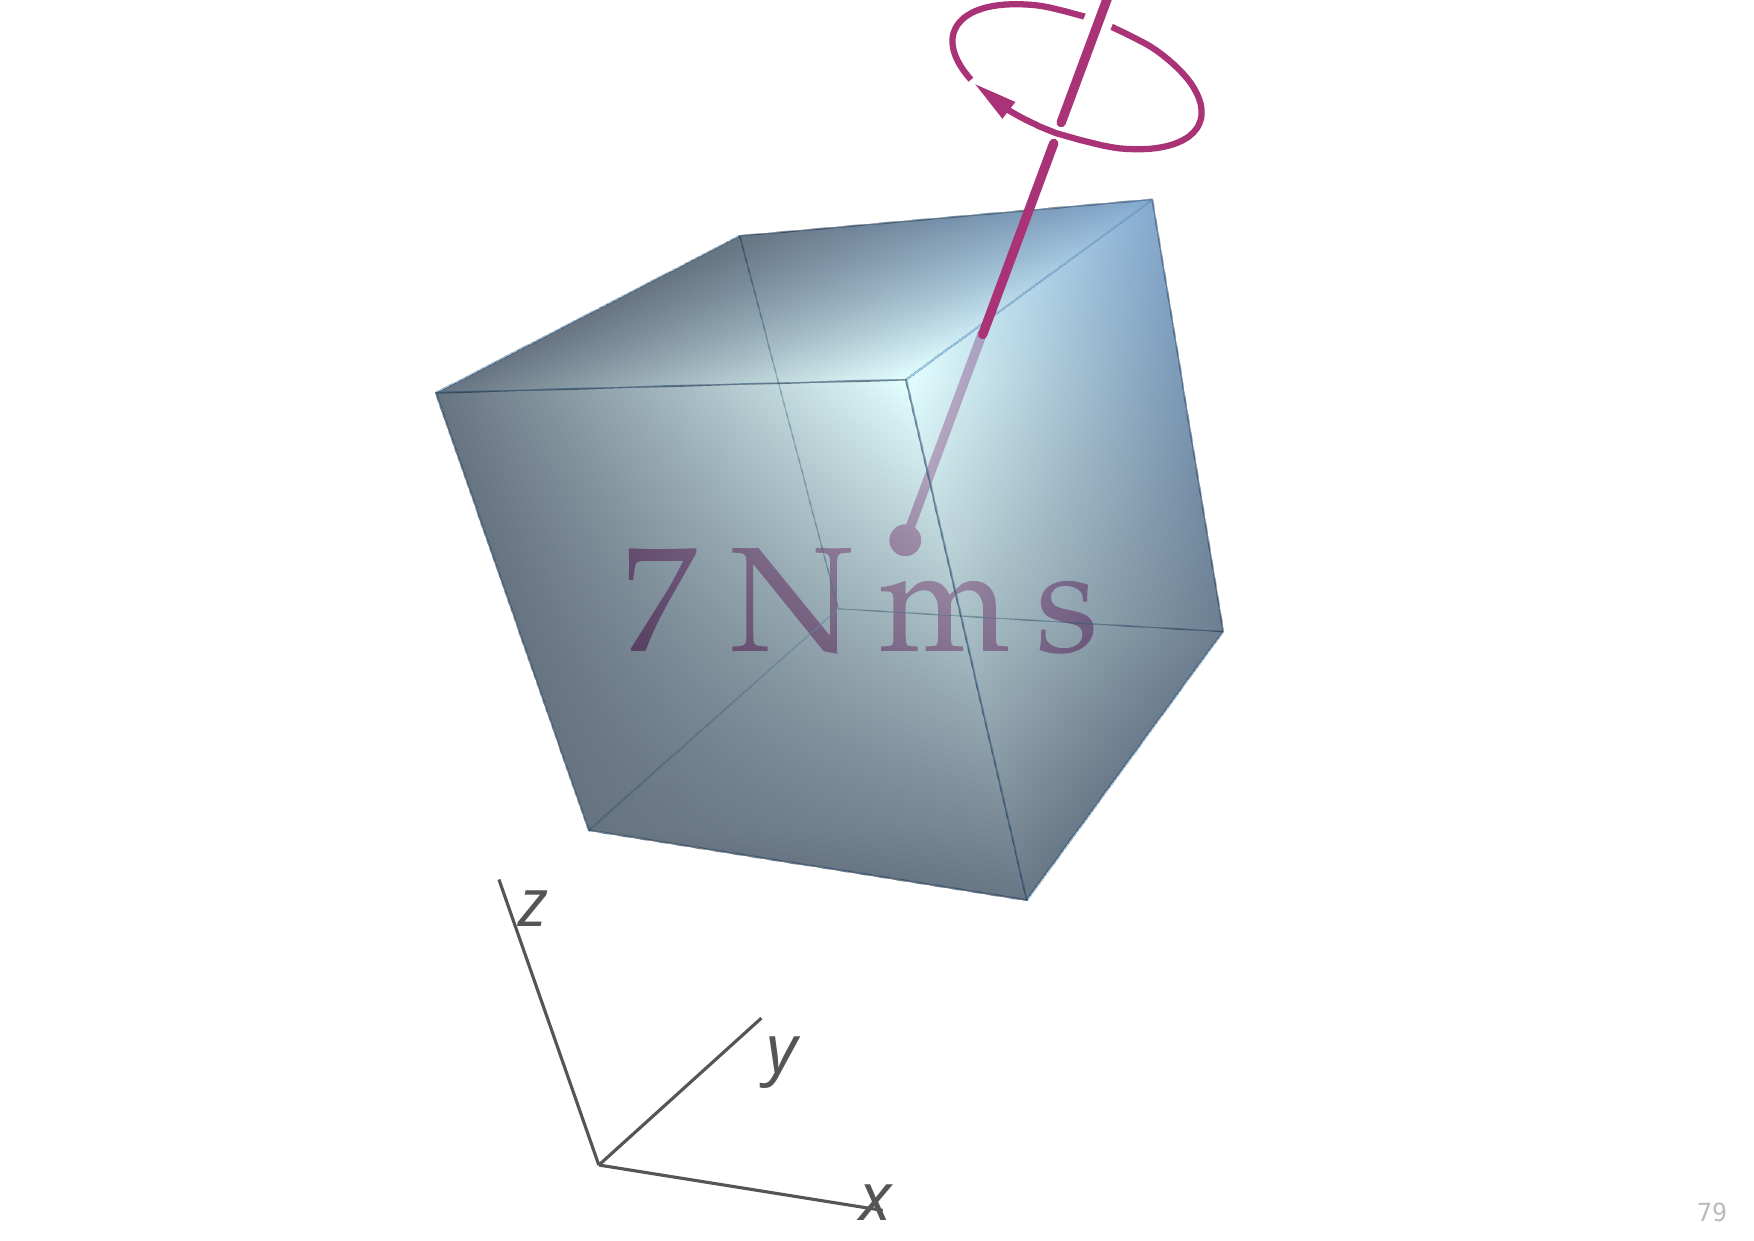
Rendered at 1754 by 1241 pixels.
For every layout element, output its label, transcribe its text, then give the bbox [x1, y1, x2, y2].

text_box y [751, 994, 793, 1076]
text_box z [503, 848, 543, 930]
text_box [1098, 10, 1117, 41]
text_box [1079, 3, 1099, 34]
text_box x [844, 1141, 886, 1224]
